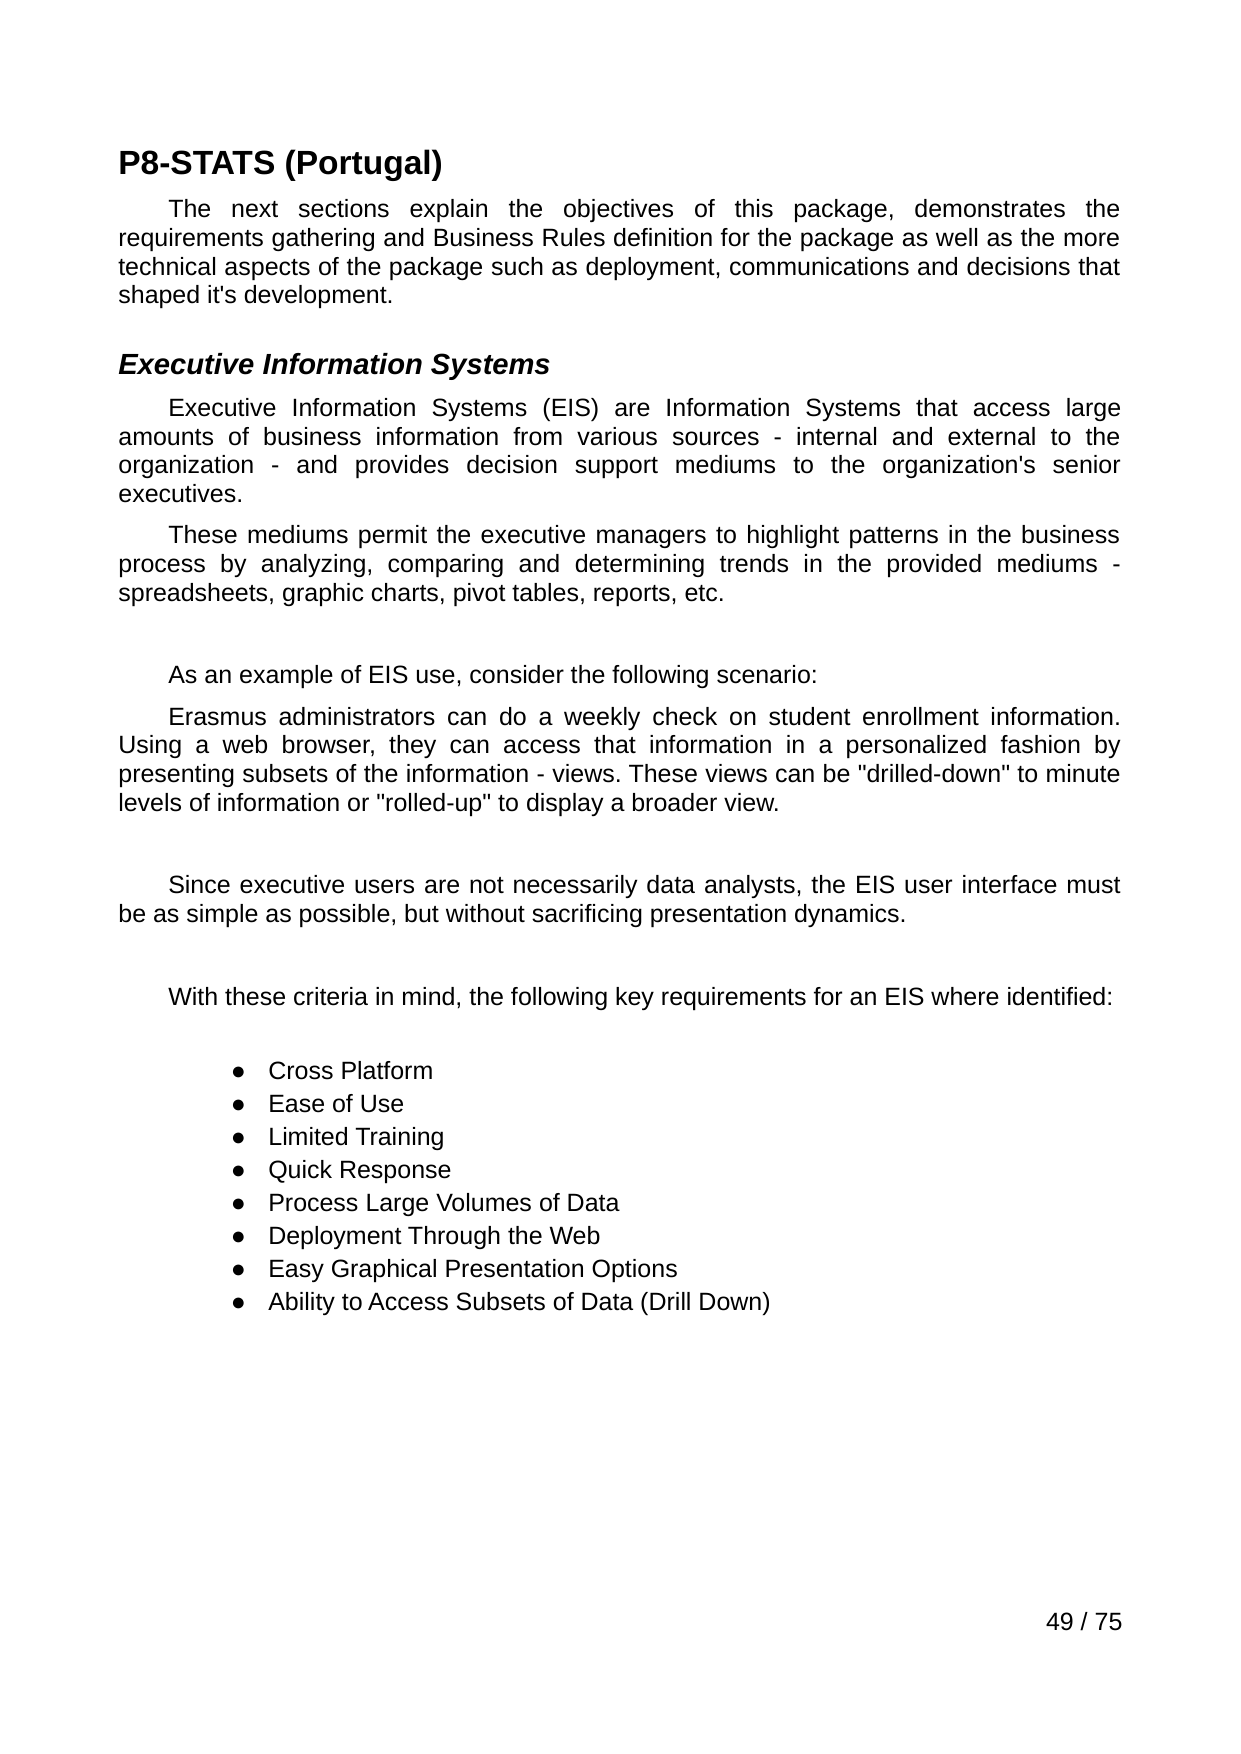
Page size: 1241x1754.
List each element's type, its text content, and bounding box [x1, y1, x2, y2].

list Easy Graphical Presentation Options [231, 1254, 1122, 1283]
text Executive Information Systems (EIS) are Information Systems that access large amounts of business information from various sources - internal and external to the organization - and provides decision support mediums to the organization's senior executives. [118, 393, 1122, 508]
text As an example of EIS use, consider the following scenario: [118, 660, 1122, 689]
text Erasmus administrators can do a weekly check on student enrollment information. Using a web browser, they can access that information in a personalized fashion by presenting subsets of the information - views. These views can be "drilled-down" to minute levels of information or "rolled-up" to display a broader view. [118, 702, 1122, 817]
list Ability to Access Subsets of Data (Drill Down) [231, 1287, 1122, 1316]
subtitle P8-STATS (Portugal) [118, 143, 1122, 182]
text With these criteria in mind, the following key requirements for an EIS where identified: [118, 982, 1122, 1010]
list Quick Response [231, 1155, 1122, 1184]
list Cross Platform [231, 1056, 1122, 1084]
list Deployment Through the Web [231, 1221, 1122, 1250]
list Process Large Volumes of Data [231, 1188, 1122, 1217]
text The next sections explain the objectives of this package, demonstrates the requirements gathering and Business Rules definition for the package as well as the more technical aspects of the package such as deployment, communications and decisions that shaped it's development. [118, 194, 1122, 309]
list Ease of Use [231, 1089, 1122, 1118]
list Limited Training [231, 1122, 1122, 1151]
text Since executive users are not necessarily data analysts, the EIS user interface must be as simple as possible, but without sacrificing presentation dynamics. [118, 870, 1122, 928]
text These mediums permit the executive managers to highlight patterns in the business process by analyzing, comparing and determining trends in the provided mediums - spreadsheets, graphic charts, pivot tables, reports, etc. [118, 520, 1122, 607]
subtitle Executive Information Systems [118, 347, 1122, 380]
